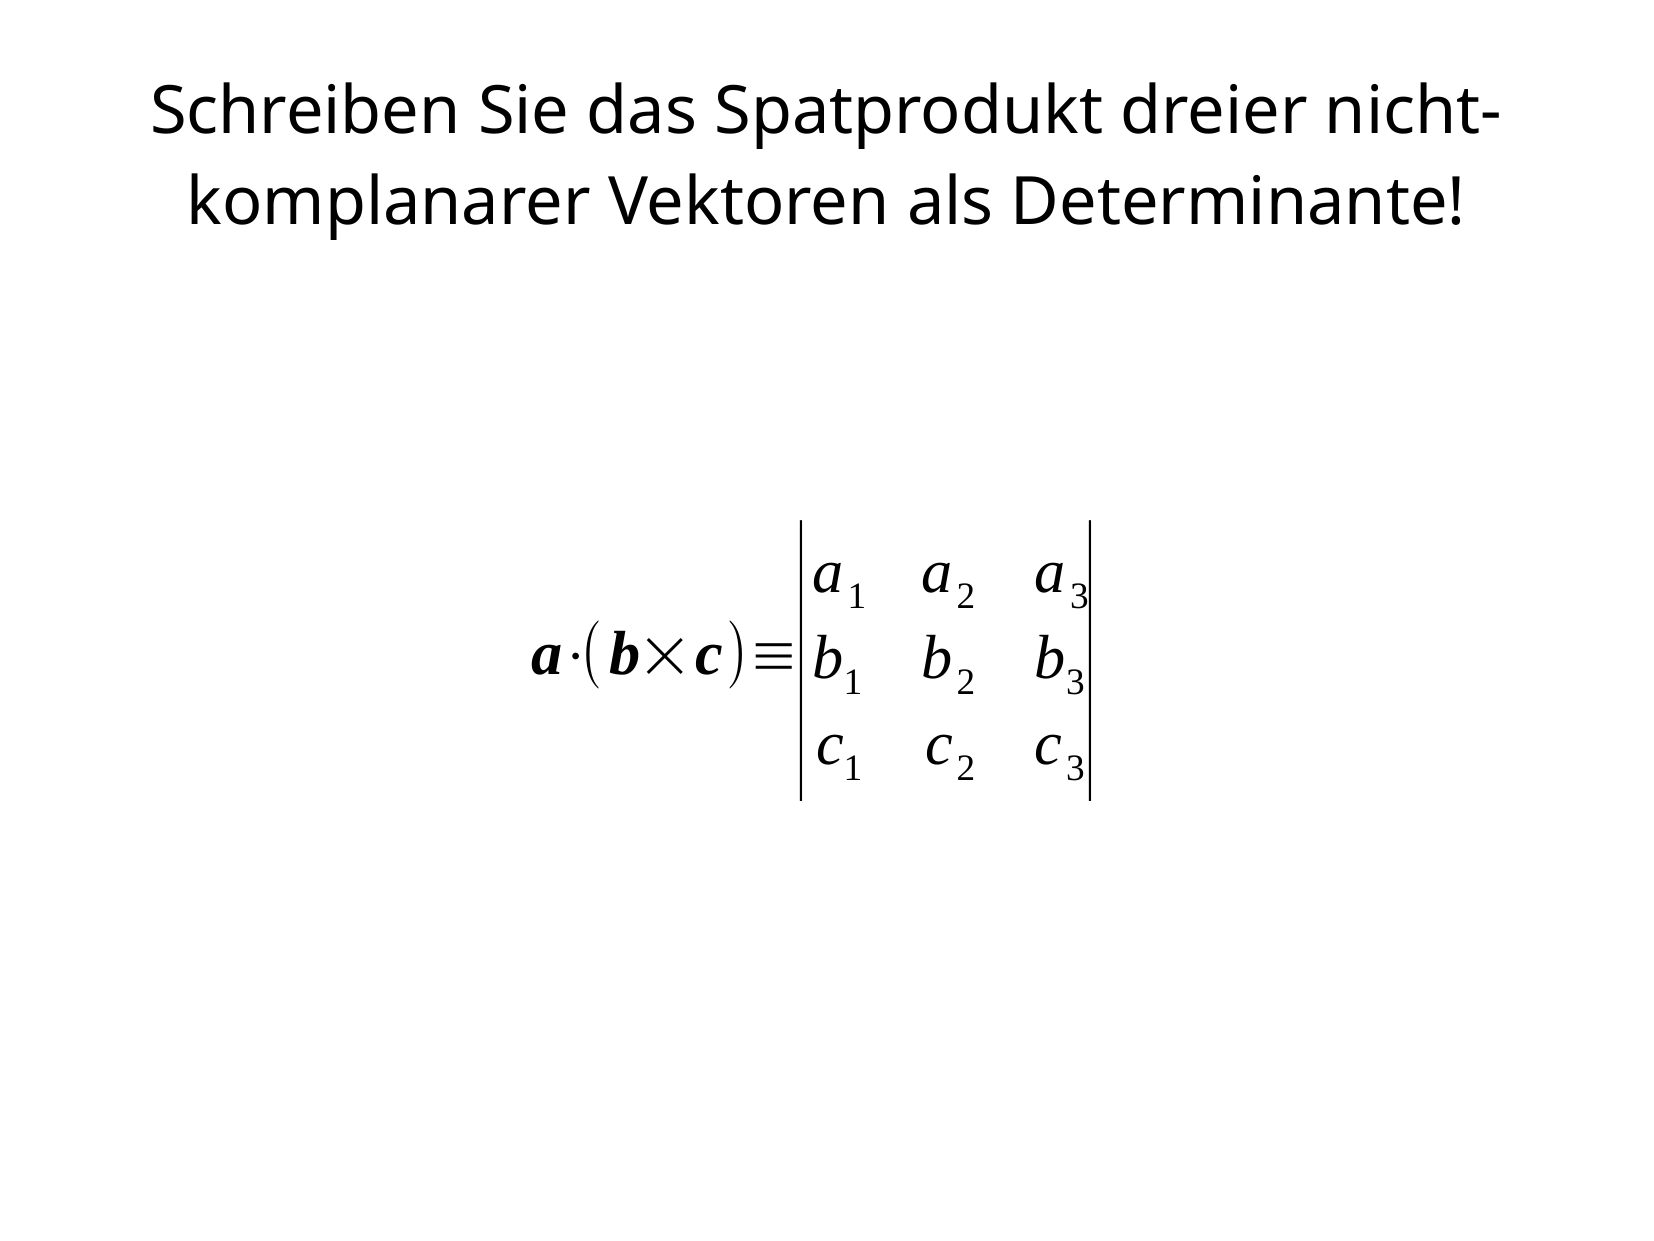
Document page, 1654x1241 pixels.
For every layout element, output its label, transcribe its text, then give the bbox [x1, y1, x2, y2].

title Schreiben Sie das Spatprodukt dreier nicht-komplanarer Vektoren als Determinante! [82, 49, 1571, 257]
chart [515, 518, 1123, 801]
